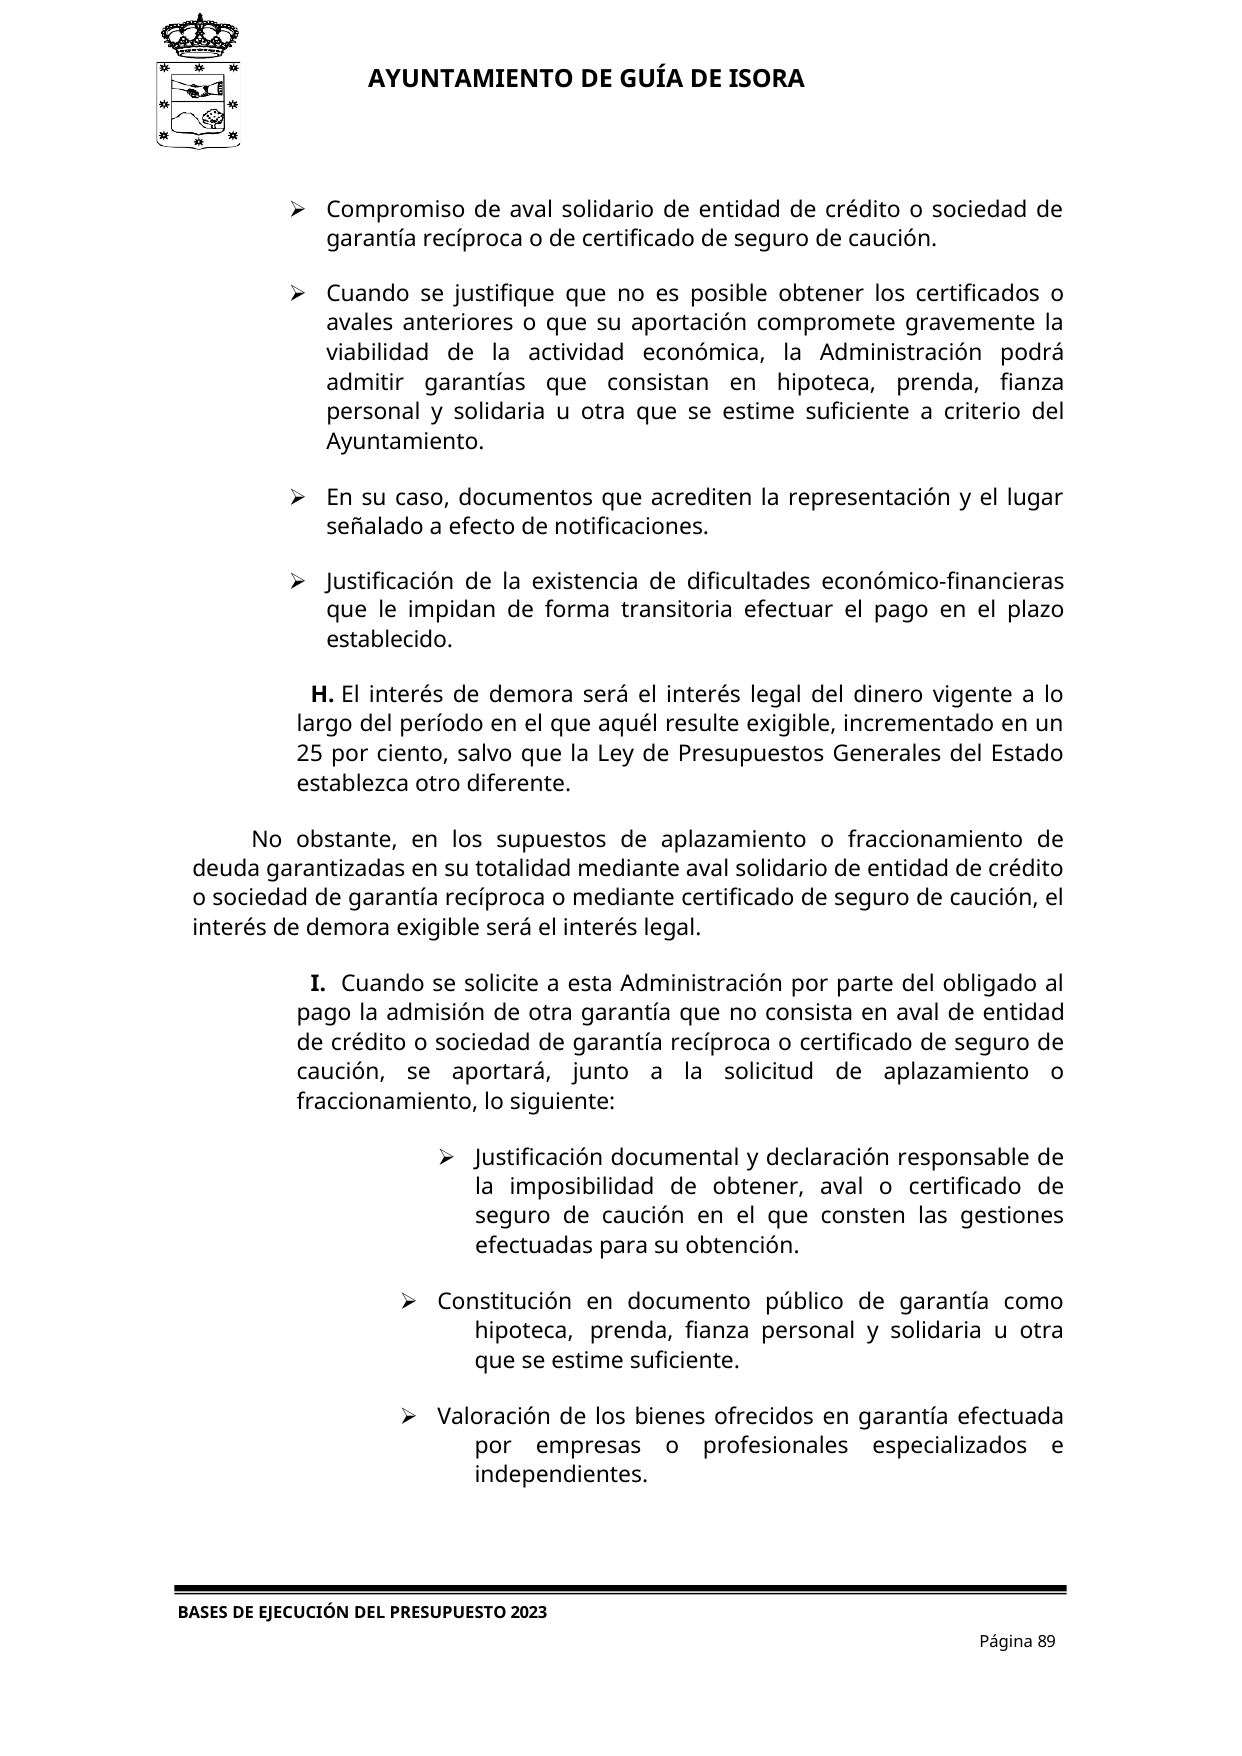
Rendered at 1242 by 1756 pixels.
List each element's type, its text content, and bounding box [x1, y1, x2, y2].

list Constitución en documento público de garantía como hipoteca, prenda, fianza personal y solidaria u otra que se estime suficiente. [399, 1286, 1065, 1375]
list Justificación documental y declaración responsable de la imposibilidad de obtener, aval o certificado de seguro de caución en el que consten las gestiones efectuadas para su obtención. [437, 1142, 1065, 1260]
list En su caso, documentos que acrediten la representación y el lugar señalado a efecto de notificaciones. [288, 481, 1064, 541]
list Justificación de la existencia de dificultades económico-financieras que le impidan de forma transitoria efectuar el pago en el plazo establecido. [288, 565, 1065, 654]
list Compromiso de aval solidario de entidad de crédito o sociedad de garantía recíproca o de certificado de seguro de caución. [288, 193, 1065, 253]
list Cuando se justifique que no es posible obtener los certificados o avales anteriores o que su aportación compromete gravemente la viabilidad de la actividad económica, la Administración podrá admitir garantías que consistan en hipoteca, prenda, fianza personal y solidaria u otra que se estime suficiente a criterio del Ayuntamiento. [288, 278, 1065, 456]
text No obstante, en los supuestos de aplazamiento o fraccionamiento de deuda garantizadas en su totalidad mediante aval solidario de entidad de crédito o sociedad de garantía recíproca o mediante certificado de seguro de caución, el interés de demora exigible será el interés legal. [192, 823, 1064, 942]
list El interés de demora será el interés legal del dinero vigente a lo largo del período en el que aquél resulte exigible, incrementado en un 25 por ciento, salvo que la Ley de Presupuestos Generales del Estado establezca otro diferente. [266, 679, 1064, 798]
list Cuando se solicite a esta Administración por parte del obligado al pago la admisión de otra garantía que no consista en aval de entidad de crédito o sociedad de garantía recíproca o certificado de seguro de caución, se aportará, junto a la solicitud de aplazamiento o fraccionamiento, lo siguiente: [266, 968, 1065, 1116]
list Valoración de los bienes ofrecidos en garantía efectuada por empresas o profesionales especializados e independientes. [399, 1400, 1065, 1489]
